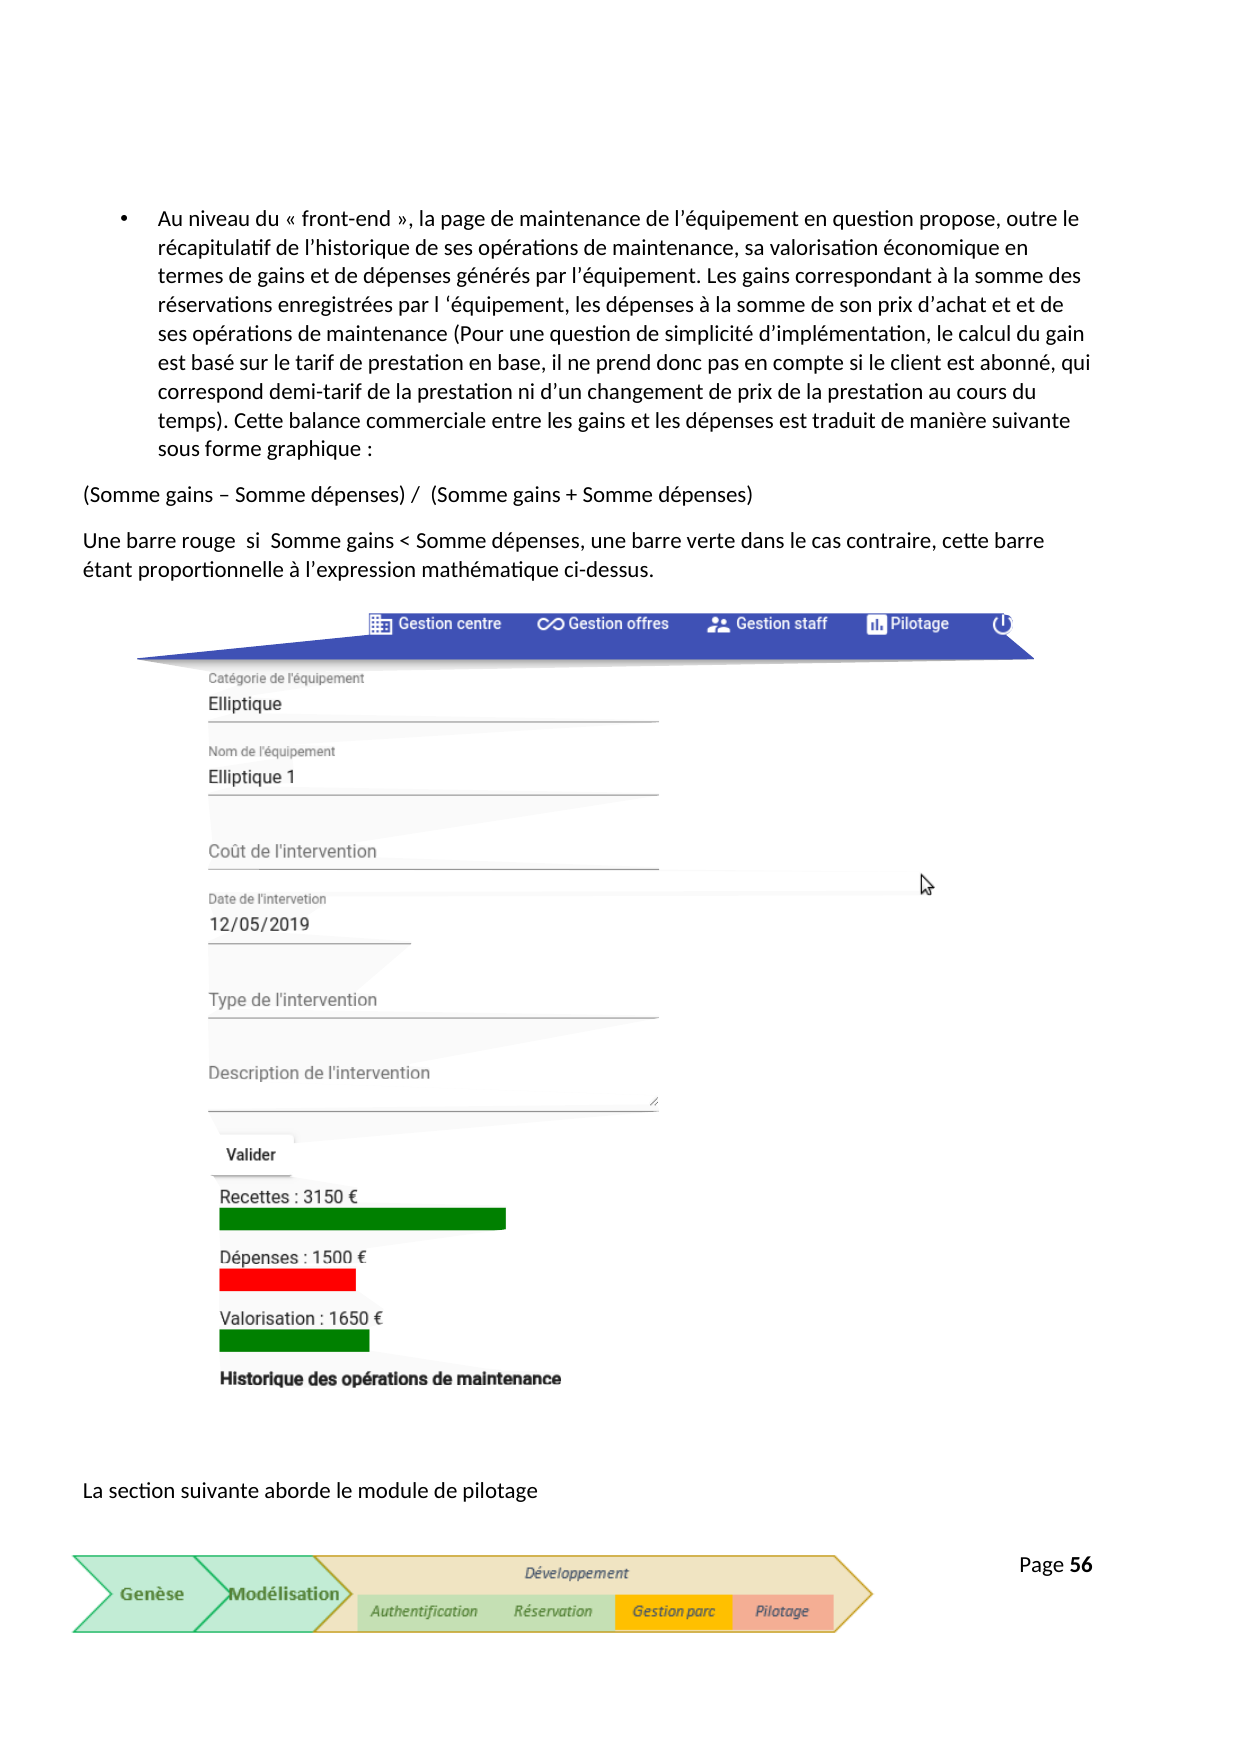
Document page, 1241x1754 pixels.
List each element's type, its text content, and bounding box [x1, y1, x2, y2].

text La section suivante aborde le module de pilotage [83, 1476, 1092, 1504]
text Une barre rouge si Somme gains < Somme dépenses, une barre verte dans le cas contraire, cette barre étant proportionnelle à l’expression mathématique ci-dessus. [83, 526, 1092, 583]
text (Somme gains – Somme dépenses) / (Somme gains + Somme dépenses) [83, 480, 1092, 508]
list Au niveau du « front-end », la page de maintenance de l’équipement en question propose, outre le récapitulatif de l’historique de ses opérations de maintenance, sa valorisation économique en termes de gains et de dépenses générés par l’équipement. Les gains correspondant à la somme des réservations enregistrées par l ‘équipement, les dépenses à la somme de son prix d’achat et et de ses opérations de maintenance (Pour une question de simplicité d’implémentation, le calcul du gain est basé sur le tarif de prestation en base, il ne prend donc pas en compte si le client est abonné, qui correspond demi-tarif de la prestation ni d’un changement de prix de la prestation au cours du temps). Cette balance commerciale entre les gains et les dépenses est traduit de manière suivante sous forme graphique : [120, 204, 1092, 463]
